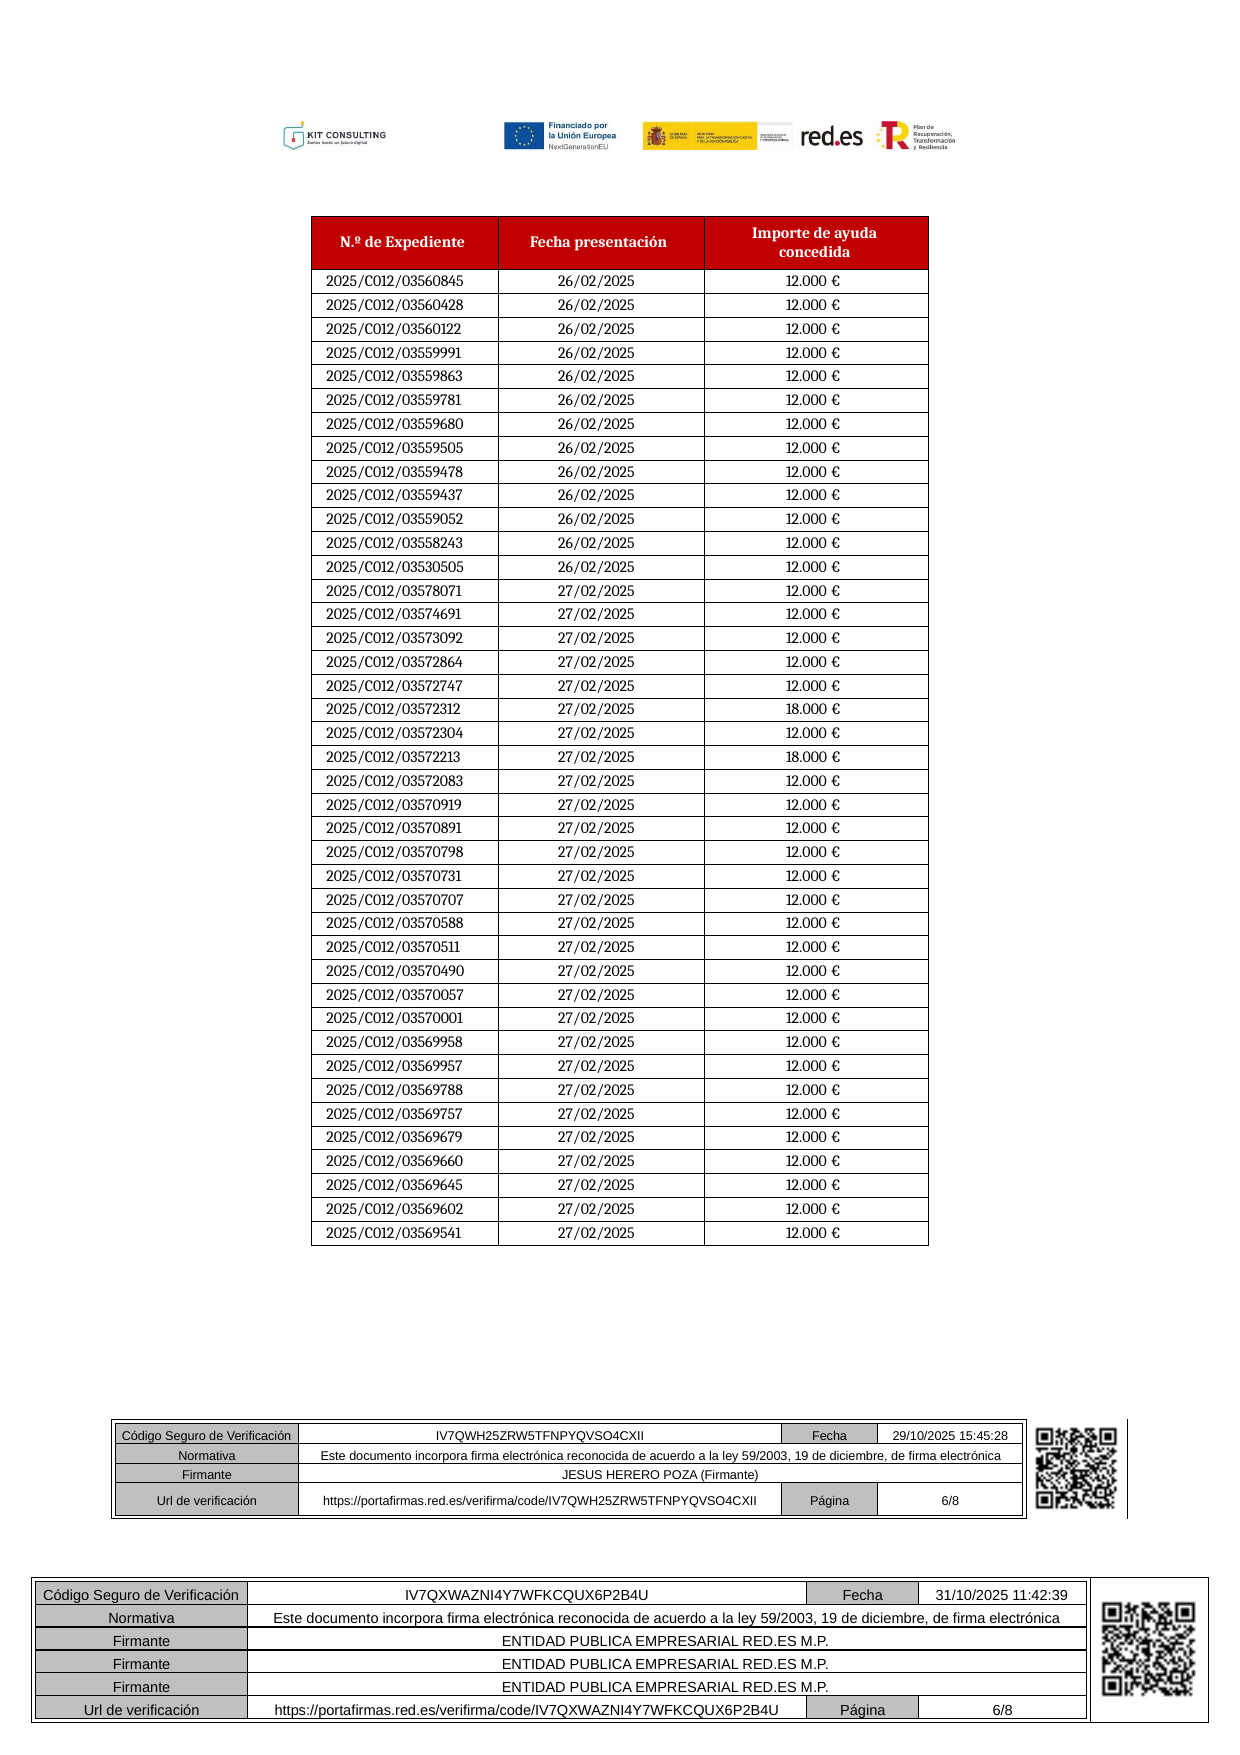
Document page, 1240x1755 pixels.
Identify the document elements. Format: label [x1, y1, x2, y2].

picture [282, 121, 957, 150]
picture [1027, 1419, 1127, 1519]
picture [1092, 1592, 1207, 1708]
